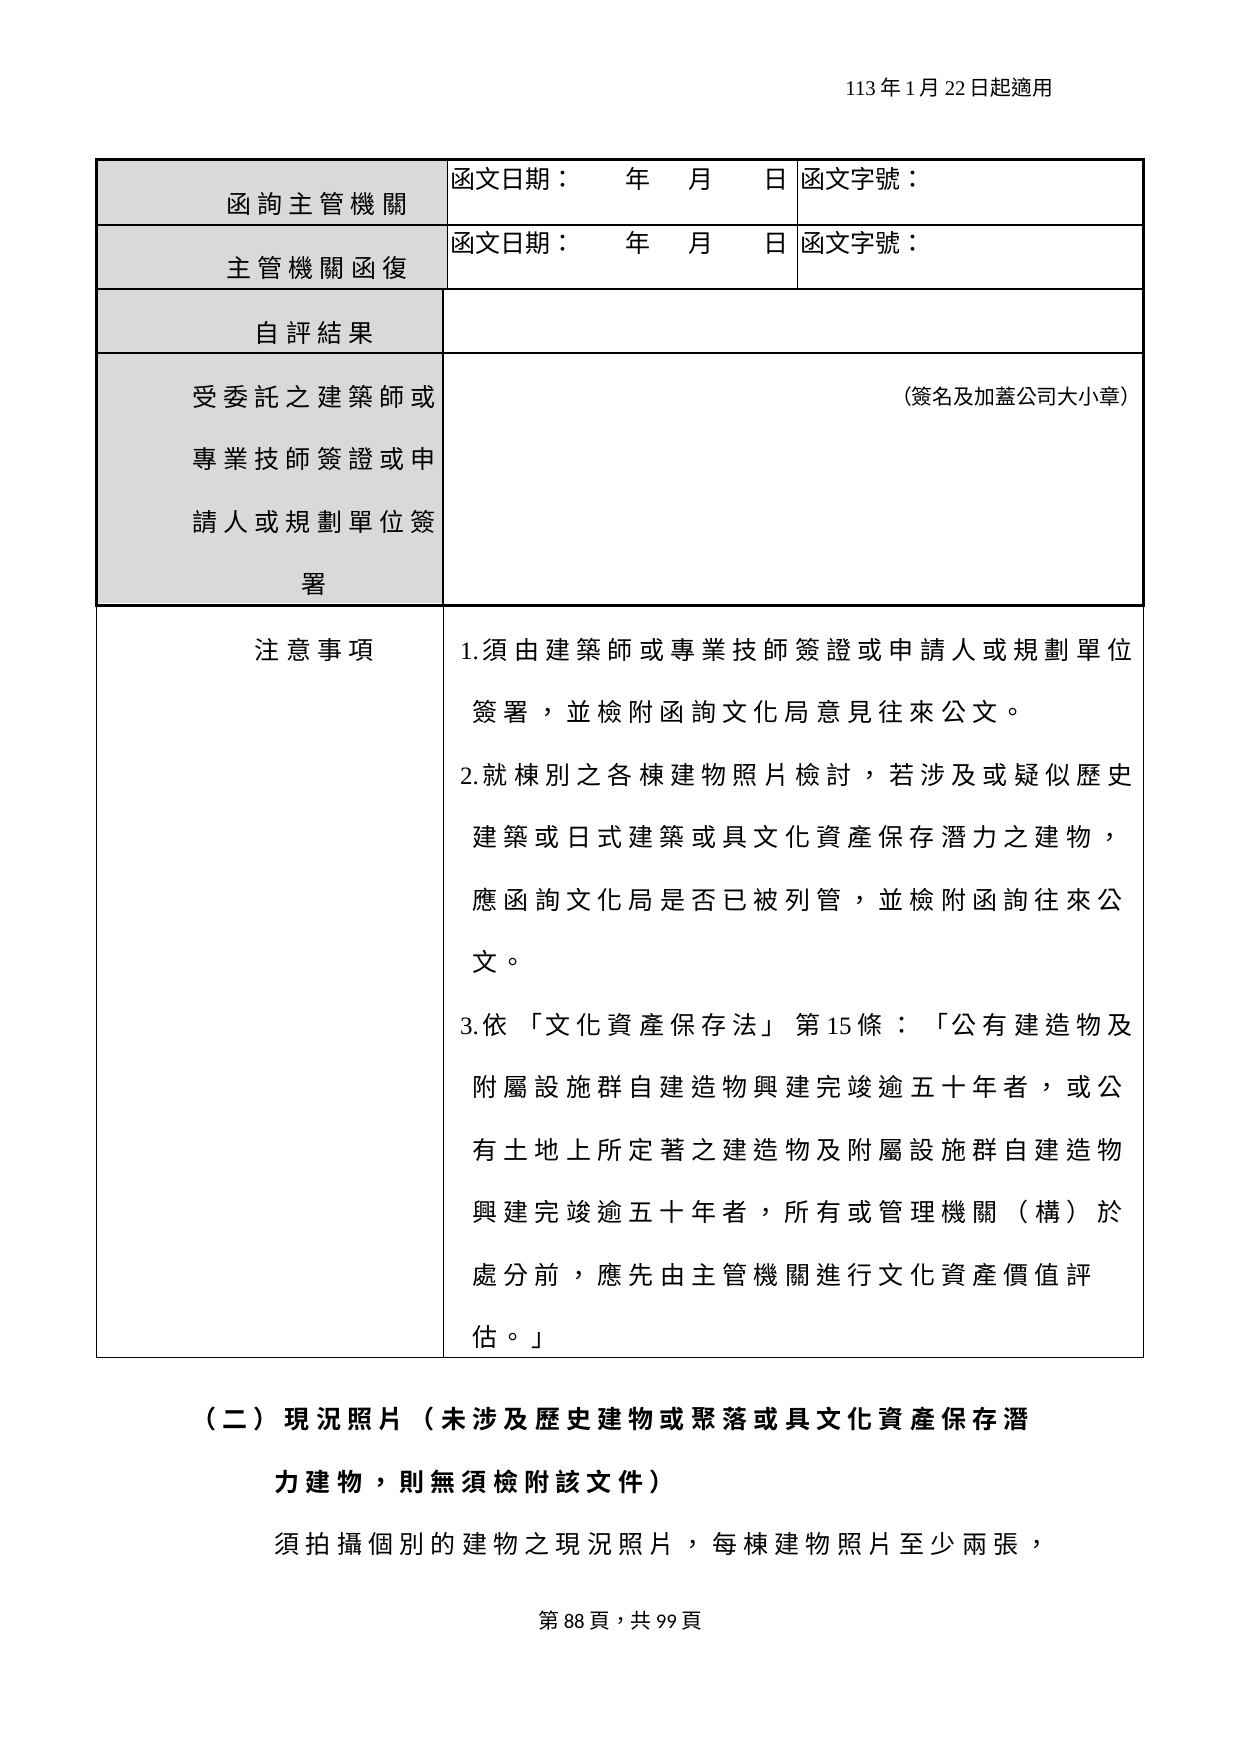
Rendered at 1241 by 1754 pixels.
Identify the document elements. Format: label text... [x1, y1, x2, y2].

table_cell 受委託之建築師或專業技師簽證或申請人或規劃單位簽署 [98, 354, 442, 603]
table_cell 函文字號： [798, 161, 1142, 224]
table_cell 函文字號： [798, 226, 1142, 288]
table_cell 自評結果 [98, 290, 442, 352]
table_cell [444, 290, 1142, 352]
table_cell 函詢主管機關 [98, 161, 447, 224]
table_cell 1.須由建築師或專業技師簽證或申請人或規劃單位簽署，並檢附函詢文化局意見往來公文。 2.就棟別之各棟建物照片檢討，若涉及或疑似歷史建築或日式建築或具文化資產保存潛力之建物，應函詢文化局是否已被列管，並檢附函詢往來公文。 3.依「文化資產保存法」第15條：「公有建造物及附屬設施群自建造物興建完竣逾五十年者，或公有土地上所定著之建造物及附屬設施群自建造物興建完竣逾五十年者，所有或管理機關（構）於處分前，應先由主管機關進行文化資產價值評估。」 [444, 607, 1143, 1357]
table_cell （簽名及加蓋公司大小章） [444, 354, 1142, 603]
table_cell 函文日期： 年 月 日 [448, 161, 797, 224]
text 須拍攝個別的建物之現況照片，每棟建物照片至少兩張， [261, 1501, 1052, 1564]
table_cell 注意事項 [97, 607, 443, 1357]
table_cell 函文日期： 年 月 日 [448, 226, 797, 288]
table_cell 主管機關函復 [98, 226, 447, 288]
text （二）現況照片（未涉及歷史建物或聚落或具文化資產保存潛力建物，則無須檢附該文件） [188, 1376, 1052, 1501]
